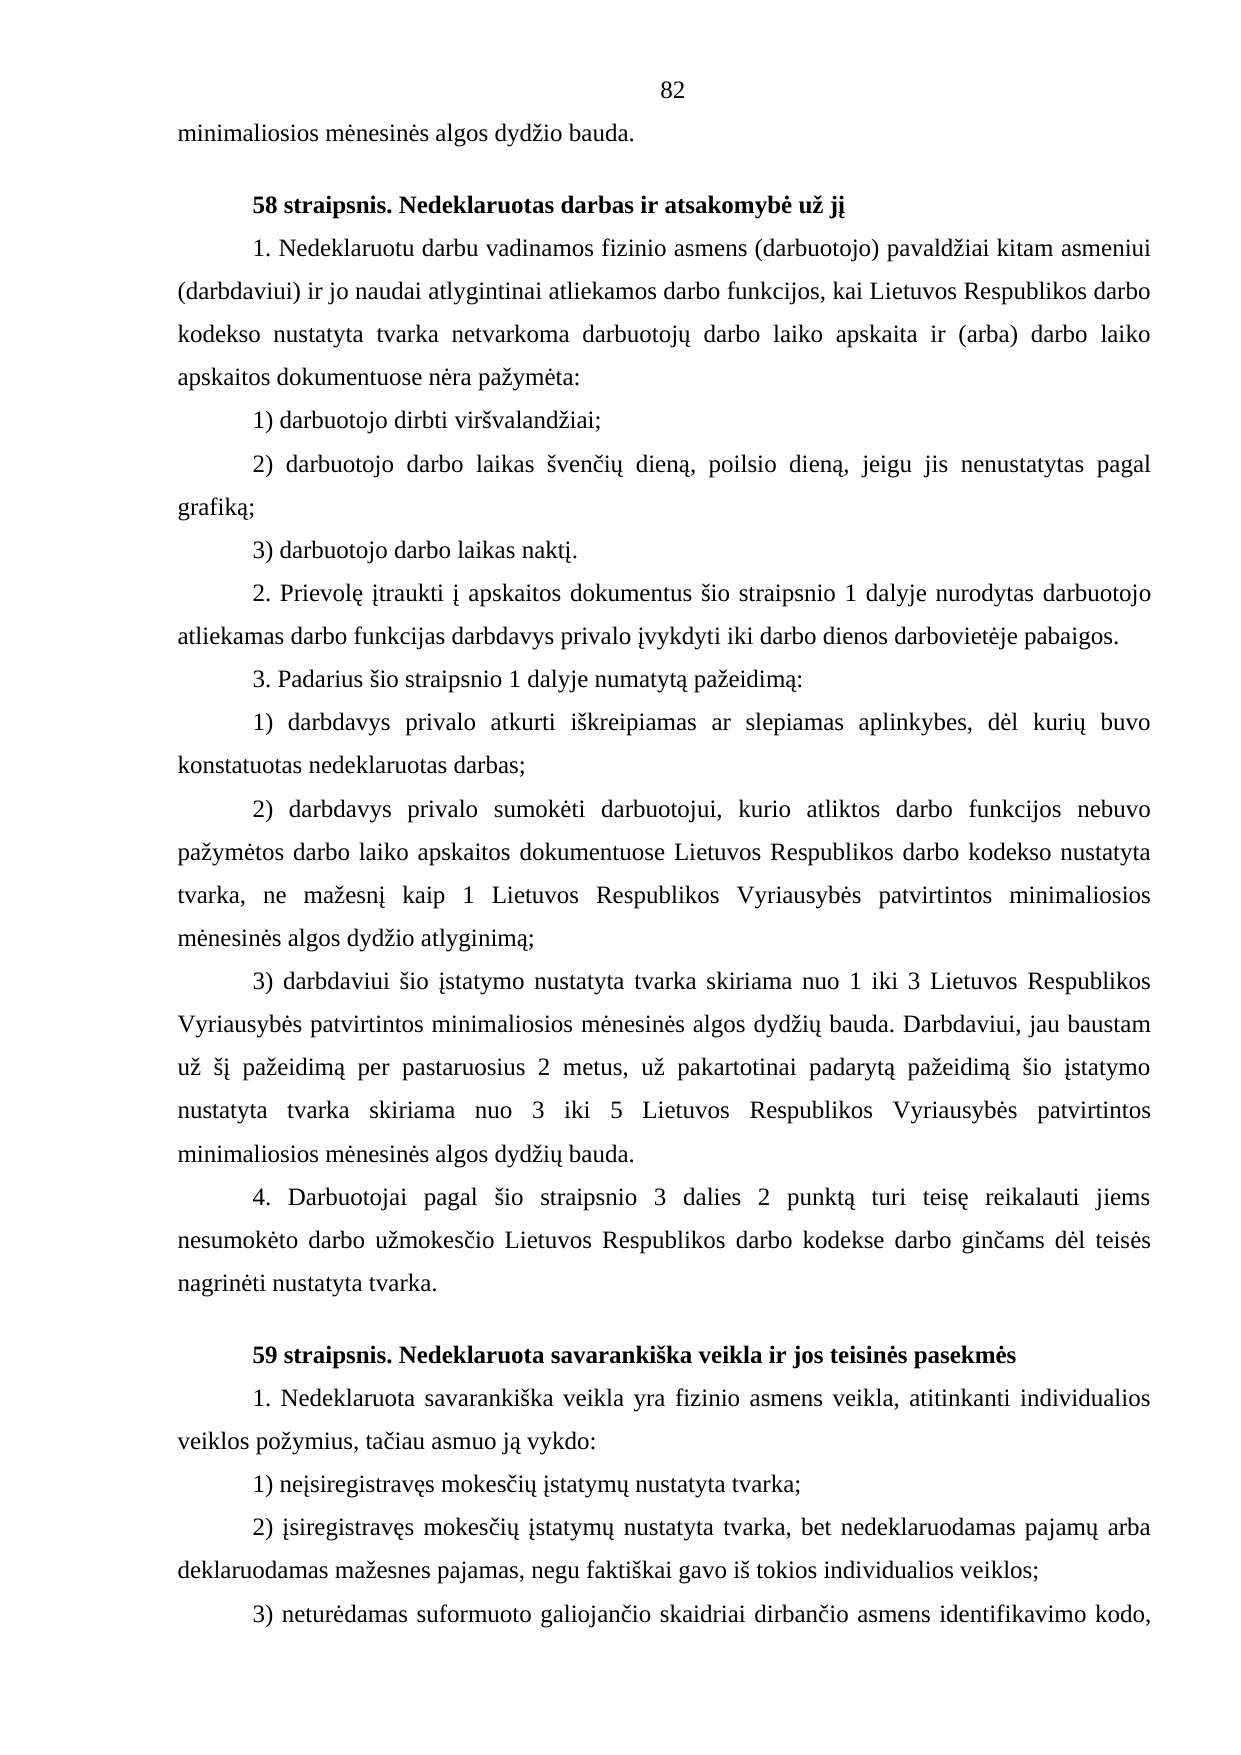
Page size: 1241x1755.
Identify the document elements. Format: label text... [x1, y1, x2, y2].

text 1) darbuotojo dirbti viršvalandžiai; [177, 406, 1152, 434]
text 59 straipsnis. Nedeklaruota savarankiška veikla ir jos teisinės pasekmės [177, 1340, 1152, 1369]
text minimaliosios mėnesinės algos dydžio bauda. [177, 118, 1152, 147]
text 4. Darbuotojai pagal šio straipsnio 3 dalies 2 punktą turi teisę reikalauti jiems nesumokėto darbo užmokesčio Lietuvos Respublikos darbo kodekse darbo ginčams dėl teisės nagrinėti nustatyta tvarka. [177, 1182, 1152, 1297]
text 2) darbdavys privalo sumokėti darbuotojui, kurio atliktos darbo funkcijos nebuvo pažymėtos darbo laiko apskaitos dokumentuose Lietuvos Respublikos darbo kodekso nustatyta tvarka, ne mažesnį kaip 1 Lietuvos Respublikos Vyriausybės patvirtintos minimaliosios mėnesinės algos dydžio atlyginimą; [177, 794, 1152, 952]
text 1. Nedeklaruota savarankiška veikla yra fizinio asmens veikla, atitinkanti individualios veiklos požymius, tačiau asmuo ją vykdo: [177, 1383, 1152, 1455]
text 3. Padarius šio straipsnio 1 dalyje numatytą pažeidimą: [177, 664, 1152, 693]
text 1) darbdavys privalo atkurti iškreipiamas ar slepiamas aplinkybes, dėl kurių buvo konstatuotas nedeklaruotas darbas; [177, 707, 1152, 779]
text 58 straipsnis. Nedeklaruotas darbas ir atsakomybė už jį [177, 190, 1152, 219]
text 3) darbdaviui šio įstatymo nustatyta tvarka skiriama nuo 1 iki 3 Lietuvos Respublikos Vyriausybės patvirtintos minimaliosios mėnesinės algos dydžių bauda. Darbdaviui, jau baustam už šį pažeidimą per pastaruosius 2 metus, už pakartotinai padarytą pažeidimą šio įstatymo nustatyta tvarka skiriama nuo 3 iki 5 Lietuvos Respublikos Vyriausybės patvirtintos minimaliosios mėnesinės algos dydžių bauda. [177, 966, 1152, 1167]
text 1. Nedeklaruotu darbu vadinamos fizinio asmens (darbuotojo) pavaldžiai kitam asmeniui (darbdaviui) ir jo naudai atlygintinai atliekamos darbo funkcijos, kai Lietuvos Respublikos darbo kodekso nustatyta tvarka netvarkoma darbuotojų darbo laiko apskaita ir (arba) darbo laiko apskaitos dokumentuose nėra pažymėta: [177, 233, 1152, 391]
text 3) neturėdamas suformuoto galiojančio skaidriai dirbančio asmens identifikavimo kodo, [177, 1599, 1152, 1627]
text 2. Prievolę įtraukti į apskaitos dokumentus šio straipsnio 1 dalyje nurodytas darbuotojo atliekamas darbo funkcijas darbdavys privalo įvykdyti iki darbo dienos darbovietėje pabaigos. [177, 578, 1152, 650]
text 2) įsiregistravęs mokesčių įstatymų nustatyta tvarka, bet nedeklaruodamas pajamų arba deklaruodamas mažesnes pajamas, negu faktiškai gavo iš tokios individualios veiklos; [177, 1512, 1152, 1584]
text 1) neįsiregistravęs mokesčių įstatymų nustatyta tvarka; [177, 1469, 1152, 1498]
text 2) darbuotojo darbo laikas švenčių dieną, poilsio dieną, jeigu jis nenustatytas pagal grafiką; [177, 449, 1152, 521]
text 3) darbuotojo darbo laikas naktį. [177, 535, 1152, 564]
